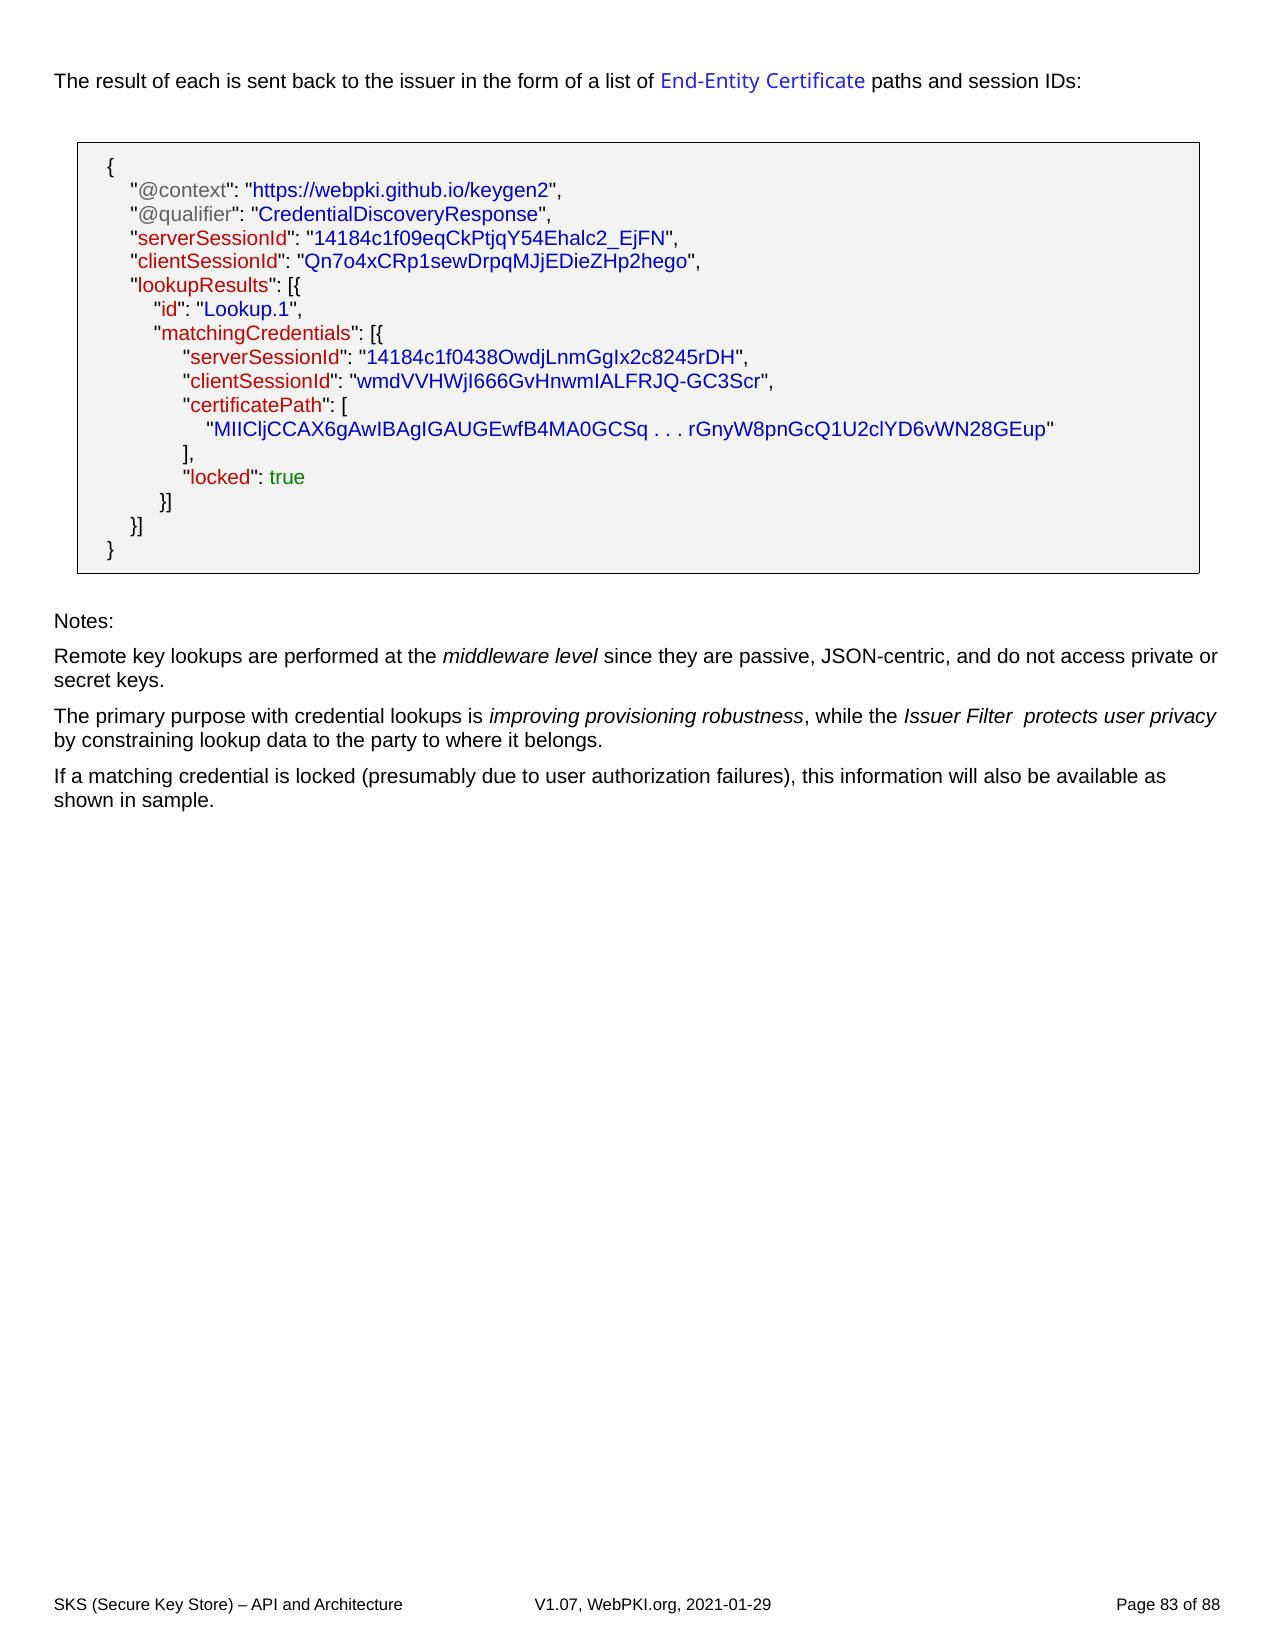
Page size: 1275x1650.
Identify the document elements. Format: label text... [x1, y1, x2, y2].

table_header { "@context": "https://webpki.github.io/keygen2", "@qualifier": "CredentialDiscoveryResponse", "serverSessionId": "14184c1f09eqCkPtjqY54Ehalc2_EjFN", "clientSessionId": "Qn7o4xCRp1sewDrpqMJjEDieZHp2hego", "lookupResults": [{ "id": "Lookup.1", "matchingCredentials": [{ "serverSessionId": "14184c1f0438OwdjLnmGgIx2c8245rDH", "clientSessionId": "wmdVVHWjI666GvHnwmIALFRJQ-GC3Scr", "certificatePath": [ "MIICljCCAX6gAwIBAgIGAUGEwfB4MA0GCSq . . . rGnyW8pnGcQ1U2clYD6vWN28GEup" ], "locked": true }] }] } [78, 143, 1199, 573]
text Remote key lookups are performed at the middleware level since they are passive, JSON-centric, and do not access private or secret keys. [54, 644, 1221, 692]
text The primary purpose with credential lookups is improving provisioning robustness, while the Issuer Filter protects user privacy by constraining lookup data to the party to where it belongs. [54, 704, 1221, 752]
text If a matching credential is locked (presumably due to user authorization failures), this information will also be available as shown in sample. [54, 763, 1221, 811]
text The result of each is sent back to the issuer in the form of a list of End-Entity Certificate paths and session IDs: [54, 66, 1221, 94]
text Notes: [54, 608, 1221, 632]
